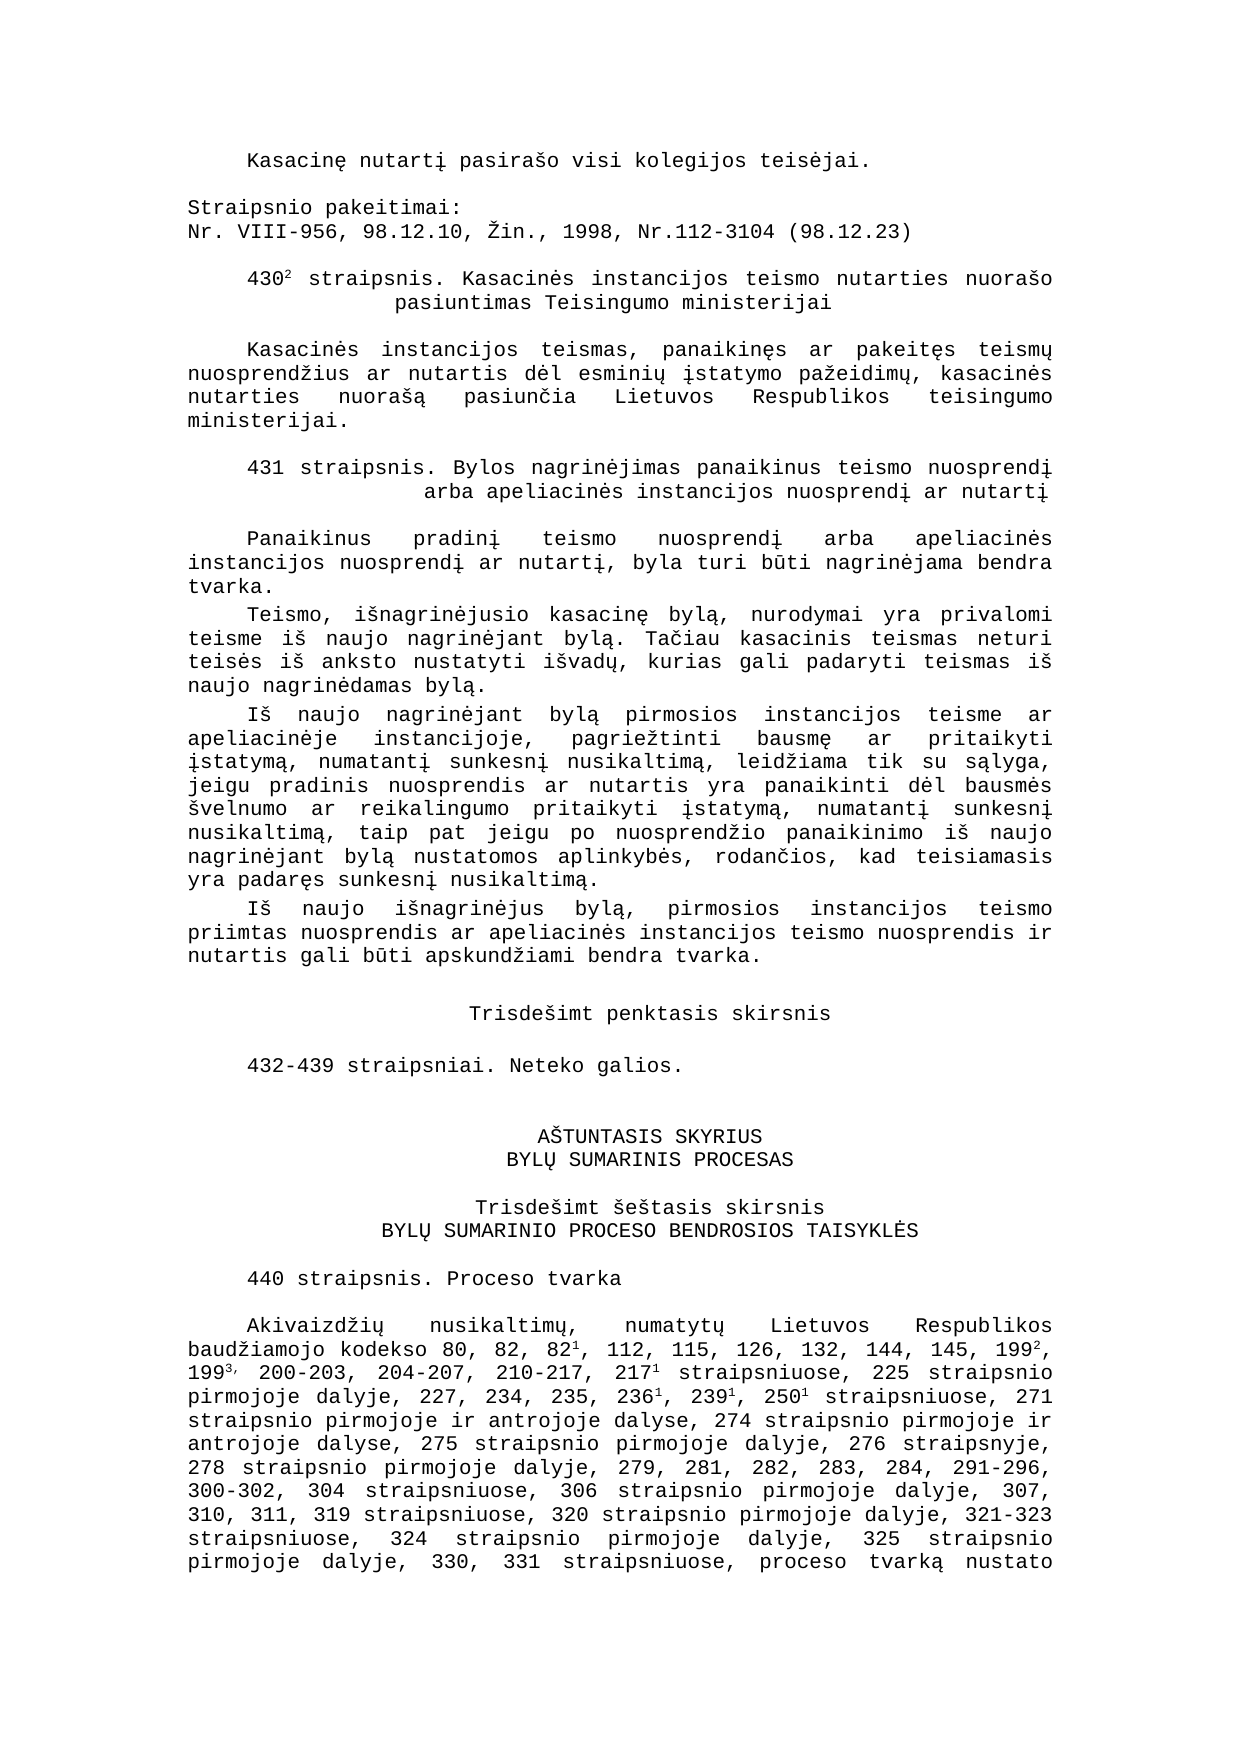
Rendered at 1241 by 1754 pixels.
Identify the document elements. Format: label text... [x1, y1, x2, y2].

text Trisdešimt šeštasis skirsnis [187, 1197, 1053, 1220]
text Kasacinės instancijos teismas, panaikinęs ar pakeitęs teismų nuosprendžius ar nutartis dėl esminių įstatymo pažeidimų, kasacinės nutarties nuorašą pasiunčia Lietuvos Respublikos teisingumo ministerijai. [187, 339, 1053, 434]
text 440 straipsnis. Proceso tvarka [187, 1268, 1053, 1291]
text Trisdešimt penktasis skirsnis [187, 1003, 1053, 1026]
text BYLŲ SUMARINIO PROCESO BENDROSIOS TAISYKLĖS [187, 1220, 1053, 1244]
text Iš naujo išnagrinėjus bylą, pirmosios instancijos teismo priimtas nuosprendis ar apeliacinės instancijos teismo nuosprendis ir nutartis gali būti apskundžiami bendra tvarka. [187, 898, 1053, 969]
text Kasacinę nutartį pasirašo visi kolegijos teisėjai. [187, 150, 1053, 174]
text Straipsnio pakeitimai: [187, 197, 1053, 221]
text AŠTUNTASIS SKYRIUS [187, 1126, 1053, 1149]
text Nr. VIII-956, 98.12.10, Žin., 1998, Nr.112-3104 (98.12.23) [187, 221, 1053, 244]
text BYLŲ SUMARINIS PROCESAS [187, 1149, 1053, 1173]
text 432-439 straipsniai. Neteko galios. [187, 1055, 1053, 1078]
text Iš naujo nagrinėjant bylą pirmosios instancijos teisme ar apeliacinėje instancijoje, pagriežtinti bausmę ar pritaikyti įstatymą, numatantį sunkesnį nusikaltimą, leidžiama tik su sąlyga, jeigu pradinis nuosprendis ar nutartis yra panaikinti dėl bausmės švelnumo ar reikalingumo pritaikyti įstatymą, numatantį sunkesnį nusikaltimą, taip pat jeigu po nuosprendžio panaikinimo iš naujo nagrinėjant bylą nustatomos aplinkybės, rodančios, kad teisiamasis yra padaręs sunkesnį nusikaltimą. [187, 704, 1053, 893]
text Teismo, išnagrinėjusio kasacinę bylą, nurodymai yra privalomi teisme iš naujo nagrinėjant bylą. Tačiau kasacinis teismas neturi teisės iš anksto nustatyti išvadų, kurias gali padaryti teismas iš naujo nagrinėdamas bylą. [187, 604, 1053, 699]
text Akivaizdžių nusikaltimų, numatytų Lietuvos Respublikos baudžiamojo kodekso 80, 82, 821, 112, 115, 126, 132, 144, 145, 1992, 1993, 200-203, 204-207, 210-217, 2171 straipsniuose, 225 straipsnio pirmojoje dalyje, 227, 234, 235, 2361, 2391, 2501 straipsniuose, 271 straipsnio pirmojoje ir antrojoje dalyse, 274 straipsnio pirmojoje ir antrojoje dalyse, 275 straipsnio pirmojoje dalyje, 276 straipsnyje, 278 straipsnio pirmojoje dalyje, 279, 281, 282, 283, 284, 291-296, 300-302, 304 straipsniuose, 306 straipsnio pirmojoje dalyje, 307, 310, 311, 319 straipsniuose, 320 straipsnio pirmojoje dalyje, 321-323 straipsniuose, 324 straipsnio pirmojoje dalyje, 325 straipsnio pirmojoje dalyje, 330, 331 straipsniuose, proceso tvarką nustato [187, 1315, 1053, 1575]
text 431 straipsnis. Bylos nagrinėjimas panaikinus teismo nuosprendį arba apeliacinės instancijos nuosprendį ar nutartį [247, 457, 1053, 505]
text Panaikinus pradinį teismo nuosprendį arba apeliacinės instancijos nuosprendį ar nutartį, byla turi būti nagrinėjama bendra tvarka. [187, 528, 1053, 599]
text 4302 straipsnis. Kasacinės instancijos teismo nutarties nuorašo pasiuntimas Teisingumo ministerijai [247, 268, 1053, 316]
